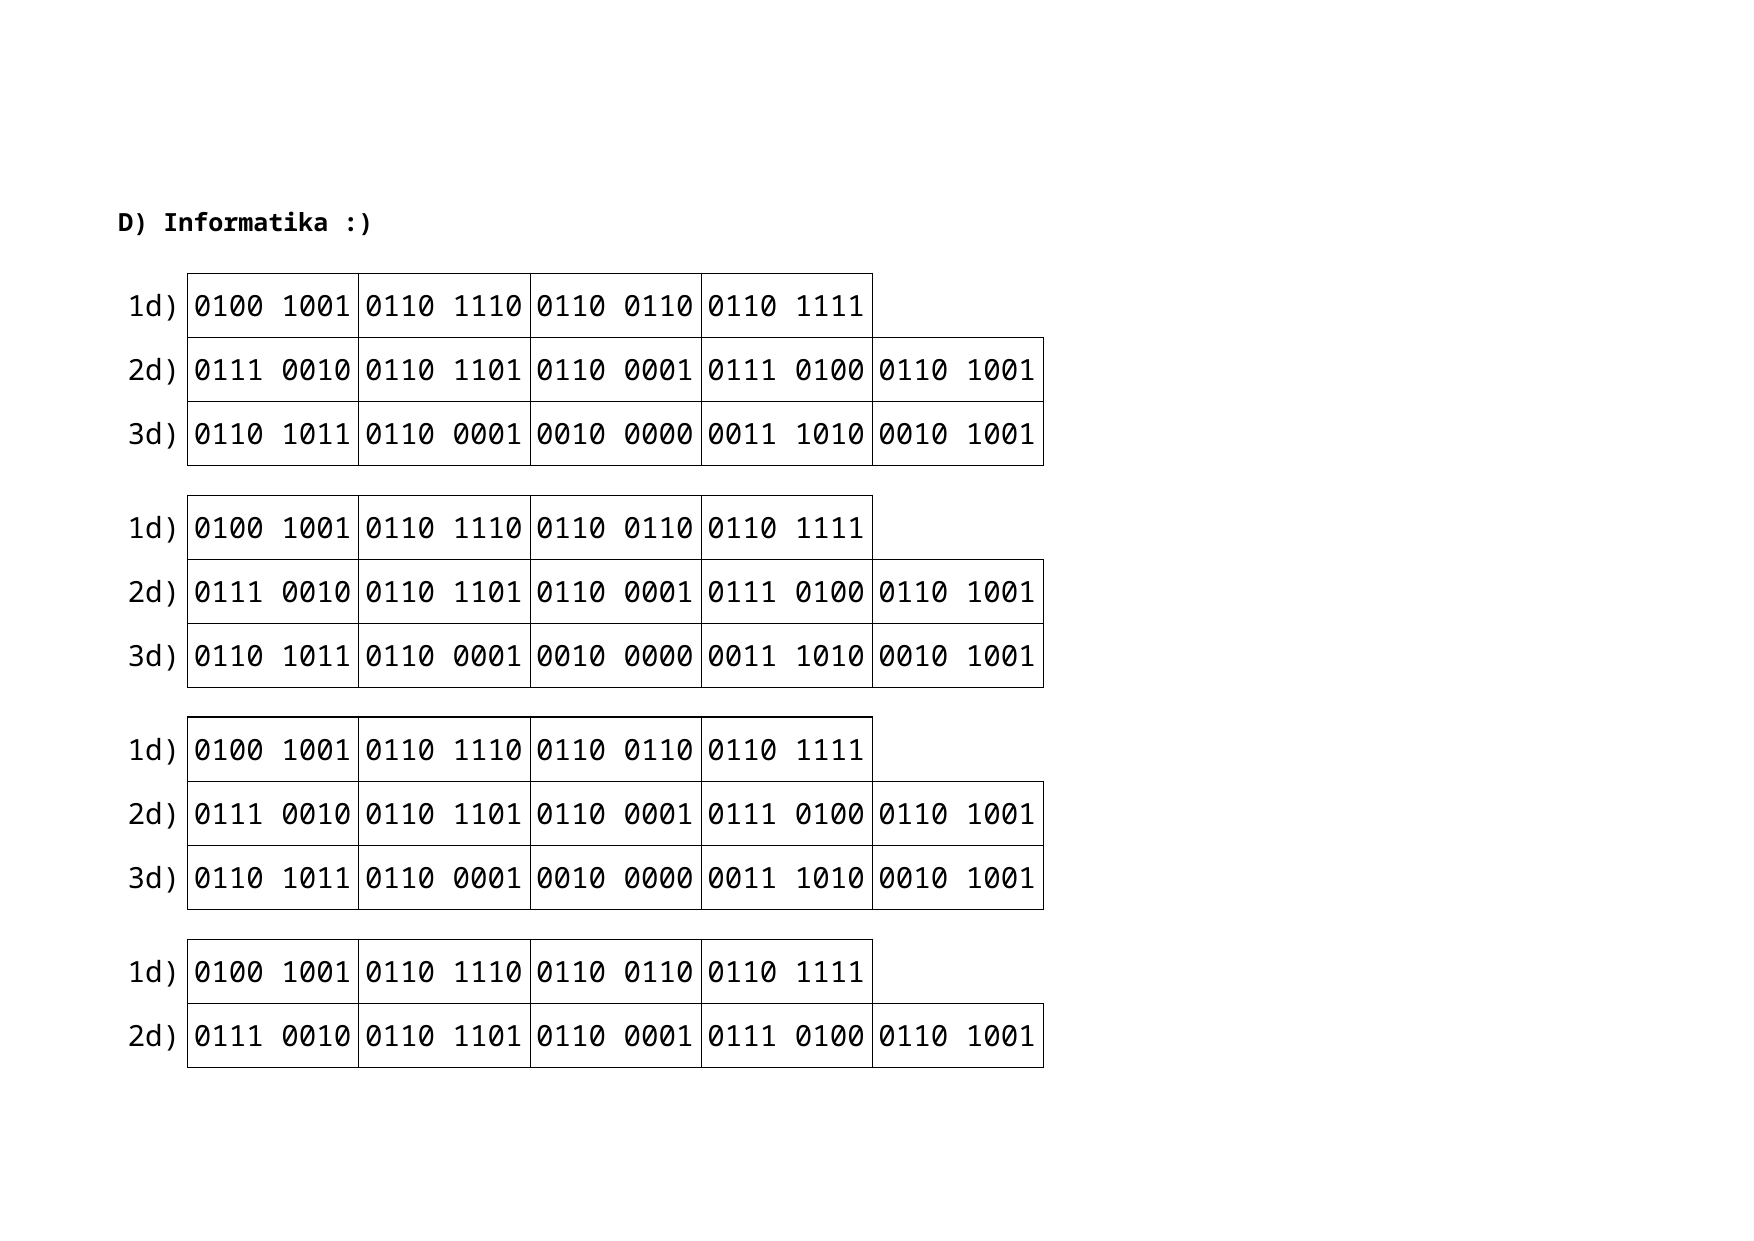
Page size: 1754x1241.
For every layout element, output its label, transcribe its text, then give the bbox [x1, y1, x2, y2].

table_cell 0111 0100 [702, 560, 872, 623]
table_cell 0010 1001 [873, 624, 1043, 687]
table_header 0110 1110 [359, 718, 530, 781]
table_cell 0110 1101 [359, 1004, 530, 1067]
table_cell 0111 0100 [702, 338, 872, 401]
table_cell 0010 0000 [531, 402, 701, 465]
table_cell 0110 1011 [188, 624, 358, 687]
table_cell 0111 0100 [702, 1004, 872, 1067]
table_cell 0110 0001 [359, 624, 530, 687]
table_cell 0111 0010 [188, 1004, 358, 1067]
table_cell 0110 1001 [873, 782, 1043, 844]
table_header [873, 273, 1043, 337]
table_header 0110 1110 [359, 940, 530, 1002]
table_cell 2d) [122, 337, 187, 401]
table_cell 2d) [122, 781, 187, 844]
table_header 0100 1001 [188, 940, 358, 1002]
table_cell 0110 1001 [873, 338, 1043, 401]
table_cell 0110 1001 [873, 1004, 1043, 1067]
table_cell 0010 1001 [873, 846, 1043, 909]
table_cell 0110 0001 [531, 338, 701, 401]
table_cell 3d) [122, 623, 187, 687]
table_cell 0110 1011 [188, 846, 358, 909]
table_header 0110 1111 [702, 274, 872, 337]
table_cell 0110 1101 [359, 782, 530, 844]
table_cell 0010 1001 [873, 402, 1043, 465]
table_header 0110 0110 [531, 274, 701, 337]
table_cell 0110 1101 [359, 338, 530, 401]
table_header 0100 1001 [188, 274, 358, 337]
table_cell 3d) [122, 845, 187, 909]
table_header 1d) [122, 273, 187, 337]
table_cell 3d) [122, 401, 187, 465]
text D) Informatika :) [118, 204, 1636, 238]
table_header 0110 0110 [531, 718, 701, 781]
table_cell 0110 0001 [531, 560, 701, 623]
table_cell 2d) [122, 1003, 187, 1067]
table_header 0110 0110 [531, 496, 701, 558]
table_cell 0111 0010 [188, 782, 358, 844]
table_header 0100 1001 [188, 496, 358, 558]
table_header 1d) [122, 716, 187, 781]
table_header 1d) [122, 939, 187, 1002]
table_cell 0110 0001 [359, 402, 530, 465]
table_header 1d) [122, 495, 187, 558]
table_cell 0011 1010 [702, 846, 872, 909]
table_cell 0011 1010 [702, 624, 872, 687]
table_cell 2d) [122, 559, 187, 623]
table_cell 0011 1010 [702, 402, 872, 465]
table_cell 0110 0001 [531, 782, 701, 844]
table_header 0100 1001 [188, 718, 358, 781]
table_cell 0110 1101 [359, 560, 530, 623]
table_header 0110 1110 [359, 496, 530, 558]
table_header 0110 0110 [531, 940, 701, 1002]
table_cell 0010 0000 [531, 624, 701, 687]
table_header [873, 495, 1043, 558]
table_cell 0110 0001 [531, 1004, 701, 1067]
table_cell 0110 0001 [359, 846, 530, 909]
table_header 0110 1111 [702, 496, 872, 558]
table_cell 0010 0000 [531, 846, 701, 909]
table_cell 0110 1011 [188, 402, 358, 465]
table_header 0110 1111 [702, 718, 872, 781]
table_header 0110 1111 [702, 940, 872, 1002]
table_header 0110 1110 [359, 274, 530, 337]
table_header [873, 939, 1043, 1002]
table_cell 0111 0100 [702, 782, 872, 844]
table_cell 0111 0010 [188, 560, 358, 623]
table_cell 0111 0010 [188, 338, 358, 401]
table_cell 0110 1001 [873, 560, 1043, 623]
table_header [873, 716, 1043, 781]
